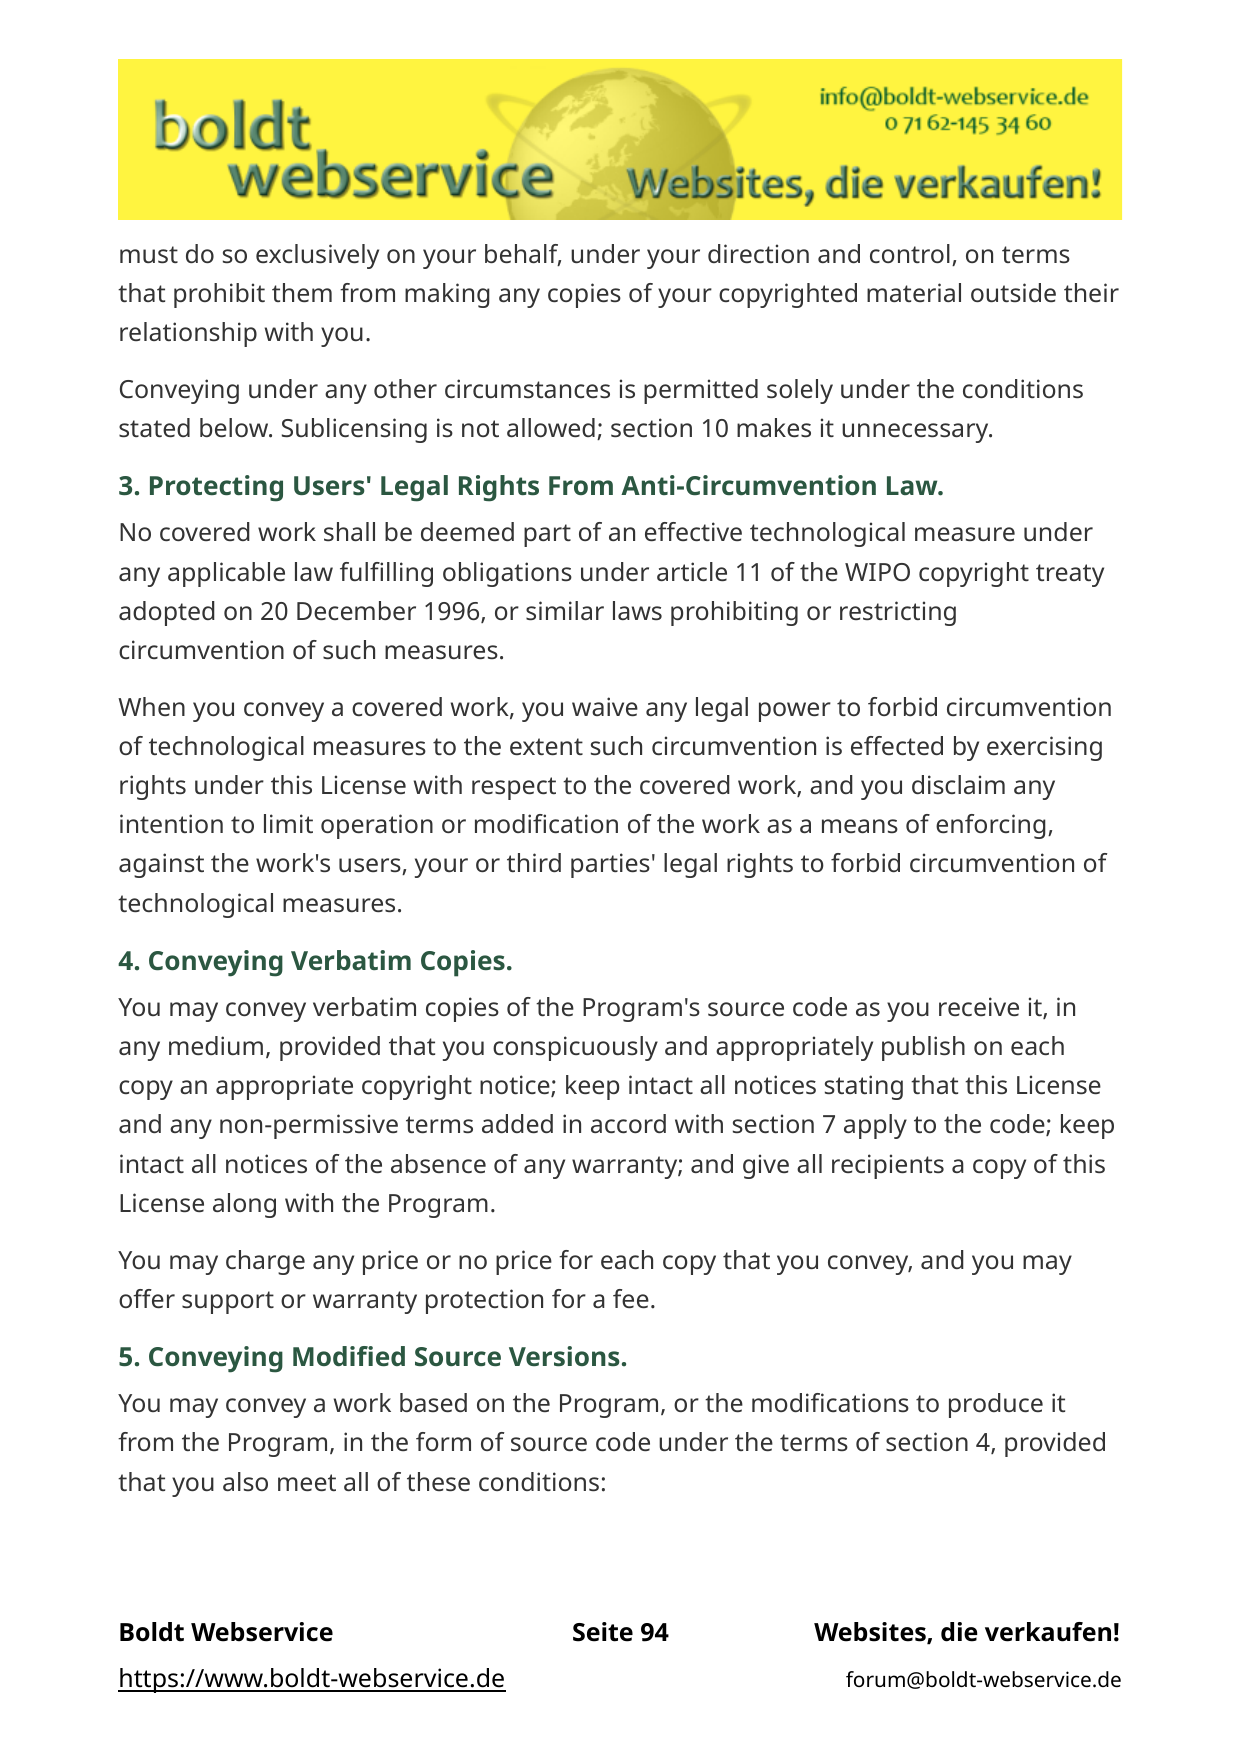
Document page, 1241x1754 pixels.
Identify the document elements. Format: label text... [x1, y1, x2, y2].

subtitle 4. Conveying Verbatim Copies. [118, 942, 1122, 978]
picture [118, 59, 1123, 220]
text You may convey verbatim copies of the Program's source code as you receive it, in any medium, provided that you conspicuously and appropriately publish on each copy an appropriate copyright notice; keep intact all notices stating that this License and any non-permissive terms added in accord with section 7 apply to the code; keep intact all notices of the absence of any warranty; and give all recipients a copy of this License along with the Program. [118, 989, 1122, 1219]
subtitle 3. Protecting Users' Legal Rights From Anti-Circumvention Law. [118, 467, 1122, 503]
text You may charge any price or no price for each copy that you convey, and you may offer support or warranty protection for a fee. [118, 1242, 1122, 1316]
text When you convey a covered work, you waive any legal power to forbid circumvention of technological measures to the extent such circumvention is effected by exercising rights under this License with respect to the covered work, and you disclaim any intention to limit operation or modification of the work as a means of enforcing, against the work's users, your or third parties' legal rights to forbid circumvention of technological measures. [118, 689, 1122, 919]
text You may convey a work based on the Program, or the modifications to produce it from the Program, in the form of source code under the terms of section 4, provided that you also meet all of these conditions: [118, 1386, 1122, 1498]
subtitle 5. Conveying Modified Source Versions. [118, 1338, 1122, 1374]
text Conveying under any other circumstances is permitted solely under the conditions stated below. Sublicensing is not allowed; section 10 makes it unnecessary. [118, 371, 1122, 445]
text must do so exclusively on your behalf, under your direction and control, on terms that prohibit them from making any copies of your copyrighted material outside their relationship with you. [118, 236, 1122, 349]
text No covered work shall be deemed part of an effective technological measure under any applicable law fulfilling obligations under article 11 of the WIPO copyright treaty adopted on 20 December 1996, or similar laws prohibiting or restricting circumvention of such measures. [118, 515, 1122, 667]
